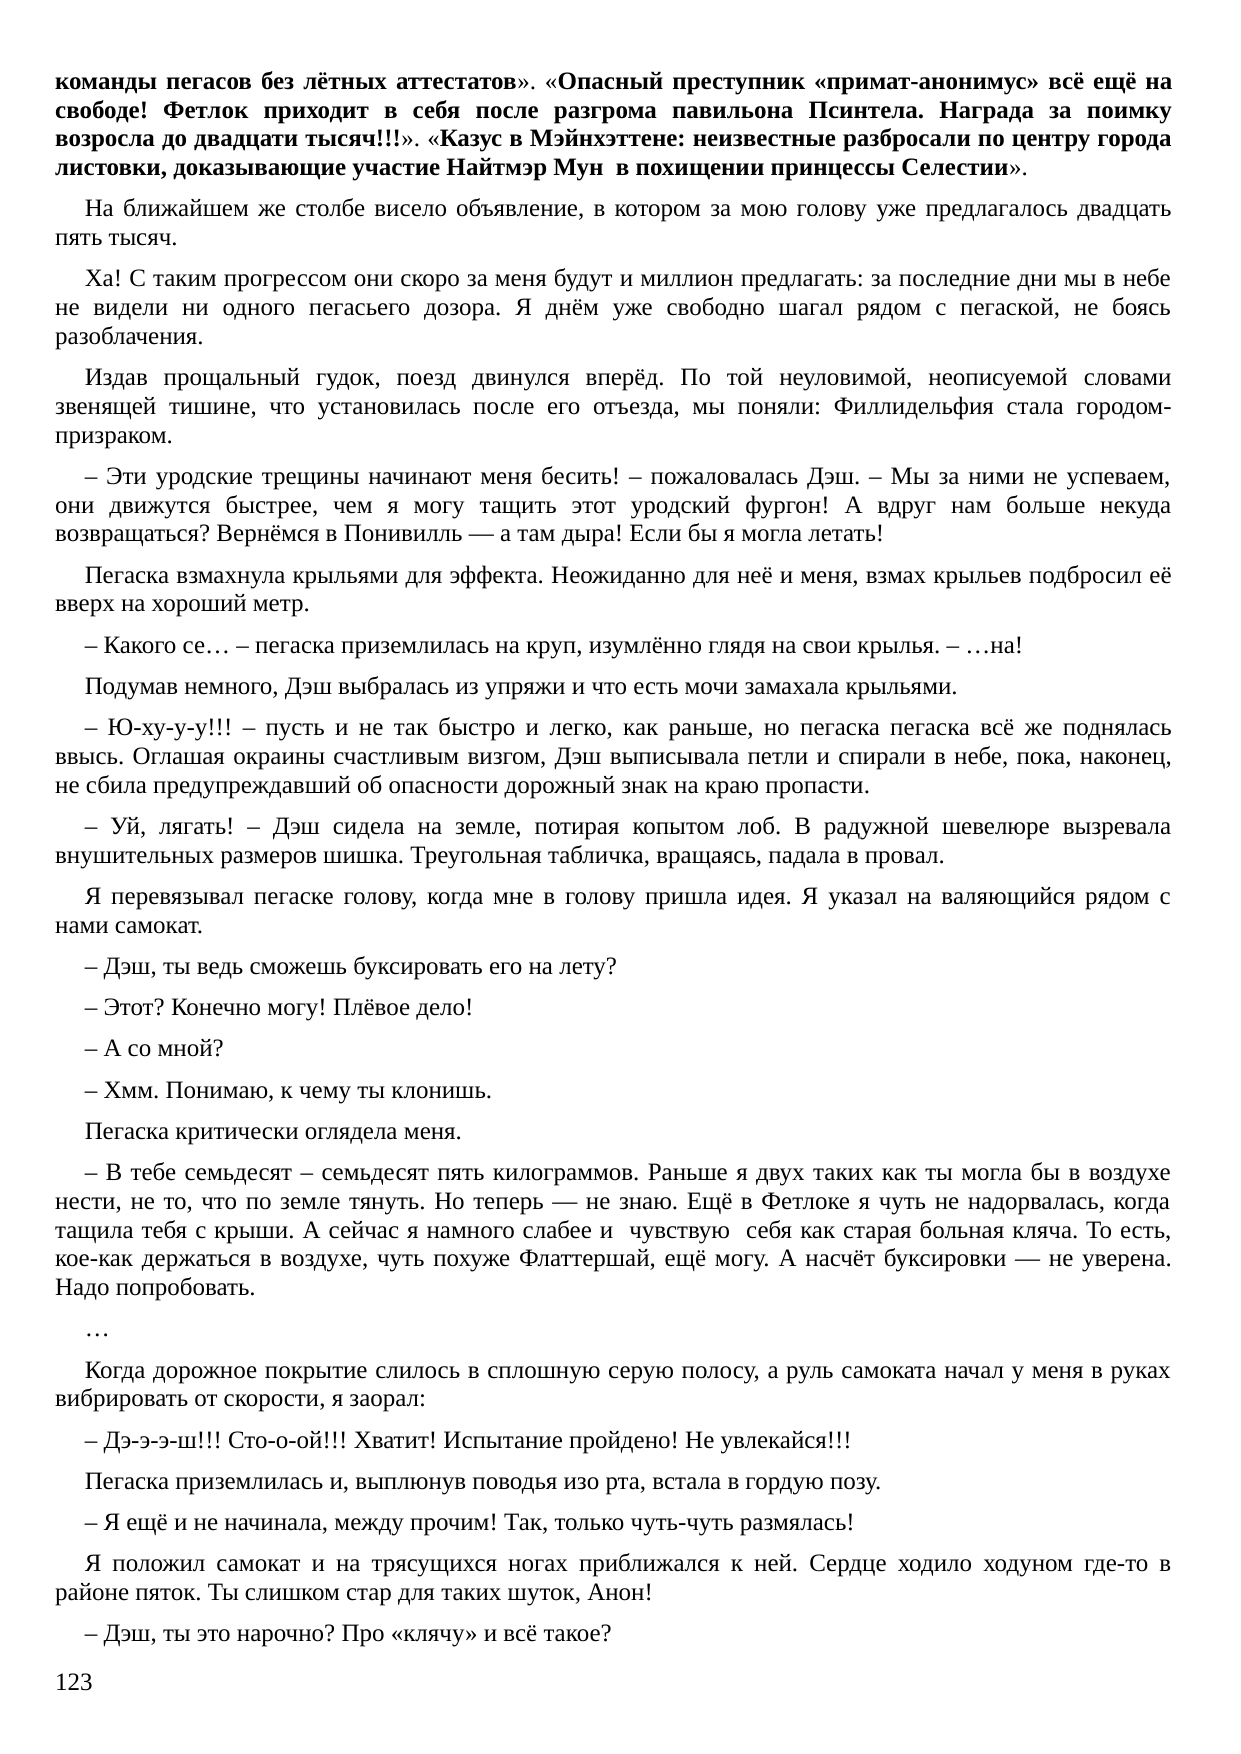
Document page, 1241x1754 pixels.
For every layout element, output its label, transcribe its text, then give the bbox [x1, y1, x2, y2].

text – Уй, лягать! – Дэш сидела на земле, потирая копытом лоб. В радужной шевелюре вызревала внушительных размеров шишка. Треугольная табличка, вращаясь, падала в провал. [55, 811, 1173, 868]
text – Я ещё и не начинала, между прочим! Так, только чуть-чуть размялась! [55, 1507, 1173, 1536]
text Пегаска взмахнула крыльями для эффекта. Неожиданно для неё и меня, взмах крыльев подбросил её вверх на хороший метр. [55, 560, 1173, 617]
text – В тебе семьдесят – семьдесят пять килограммов. Раньше я двух таких как ты могла бы в воздухе нести, не то, что по земле тянуть. Но теперь — не знаю. Ещё в Фетлоке я чуть не надорвалась, когда тащила тебя с крыши. А сейчас я намного слабее и чувствую себя как старая больная кляча. То есть, кое-как держаться в воздухе, чуть похуже Флаттершай, ещё могу. А насчёт буксировки — не уверена. Надо попробовать. [55, 1157, 1173, 1301]
text – А со мной? [55, 1033, 1173, 1062]
text … [55, 1313, 1173, 1342]
text – Этот? Конечно могу! Плёвое дело! [55, 992, 1173, 1021]
text – Ю-ху-у-у!!! – пусть и не так быстро и легко, как раньше, но пегаска пегаска всё же поднялась ввысь. Оглашая окраины счастливым визгом, Дэш выписывала петли и спирали в небе, пока, наконец, не сбила предупреждавший об опасности дорожный знак на краю пропасти. [55, 712, 1173, 798]
text На ближайшем же столбе висело объявление, в котором за мою голову уже предлагалось двадцать пять тысяч. [55, 193, 1173, 251]
text – Какого се… – пегаска приземлилась на круп, изумлённо глядя на свои крылья. – …на! [55, 630, 1173, 658]
text Когда дорожное покрытие слилось в сплошную серую полосу, а руль самоката начал у меня в руках вибрировать от скорости, я заорал: [55, 1355, 1173, 1412]
text команды пегасов без лётных аттестатов». «Опасный преступник «примат-анонимус» всё ещё на свободе! Фетлок приходит в себя после разгрома павильона Псинтела. Награда за поимку возросла до двадцати тысяч!!!». «Казус в Мэйнхэттене: неизвестные разбросали по центру города листовки, доказывающие участие Найтмэр Мун в похищении принцессы Селестии». [55, 66, 1173, 181]
text – Хмм. Понимаю, к чему ты клонишь. [55, 1075, 1173, 1103]
text Пегаска приземлилась и, выплюнув поводья изо рта, встала в гордую позу. [55, 1466, 1173, 1495]
text Я перевязывал пегаске голову, когда мне в голову пришла идея. Я указал на валяющийся рядом с нами самокат. [55, 881, 1173, 938]
text – Дэш, ты ведь сможешь буксировать его на лету? [55, 951, 1173, 980]
text – Эти уродские трещины начинают меня бесить! – пожаловалась Дэш. – Мы за ними не успеваем, они движутся быстрее, чем я могу тащить этот уродский фургон! А вдруг нам больше некуда возвращаться? Вернёмся в Понивилль — а там дыра! Если бы я могла летать! [55, 461, 1173, 547]
text – Дэш, ты это нарочно? Про «клячу» и всё такое? [55, 1618, 1173, 1647]
text Издав прощальный гудок, поезд двинулся вперёд. По той неуловимой, неописуемой словами звенящей тишине, что установилась после его отъезда, мы поняли: Филлидельфия стала городом-призраком. [55, 362, 1173, 448]
text – Дэ-э-э-ш!!! Сто-о-ой!!! Хватит! Испытание пройдено! Не увлекайся!!! [55, 1425, 1173, 1453]
text Ха! С таким прогрессом они скоро за меня будут и миллион предлагать: за последние дни мы в небе не видели ни одного пегасьего дозора. Я днём уже свободно шагал рядом с пегаской, не боясь разоблачения. [55, 263, 1173, 350]
text Пегаска критически оглядела меня. [55, 1116, 1173, 1145]
text Подумав немного, Дэш выбралась из упряжи и что есть мочи замахала крыльями. [55, 671, 1173, 700]
text Я положил самокат и на трясущихся ногах приближался к ней. Сердце ходило ходуном где-то в районе пяток. Ты слишком стар для таких шуток, Анон! [55, 1548, 1173, 1606]
